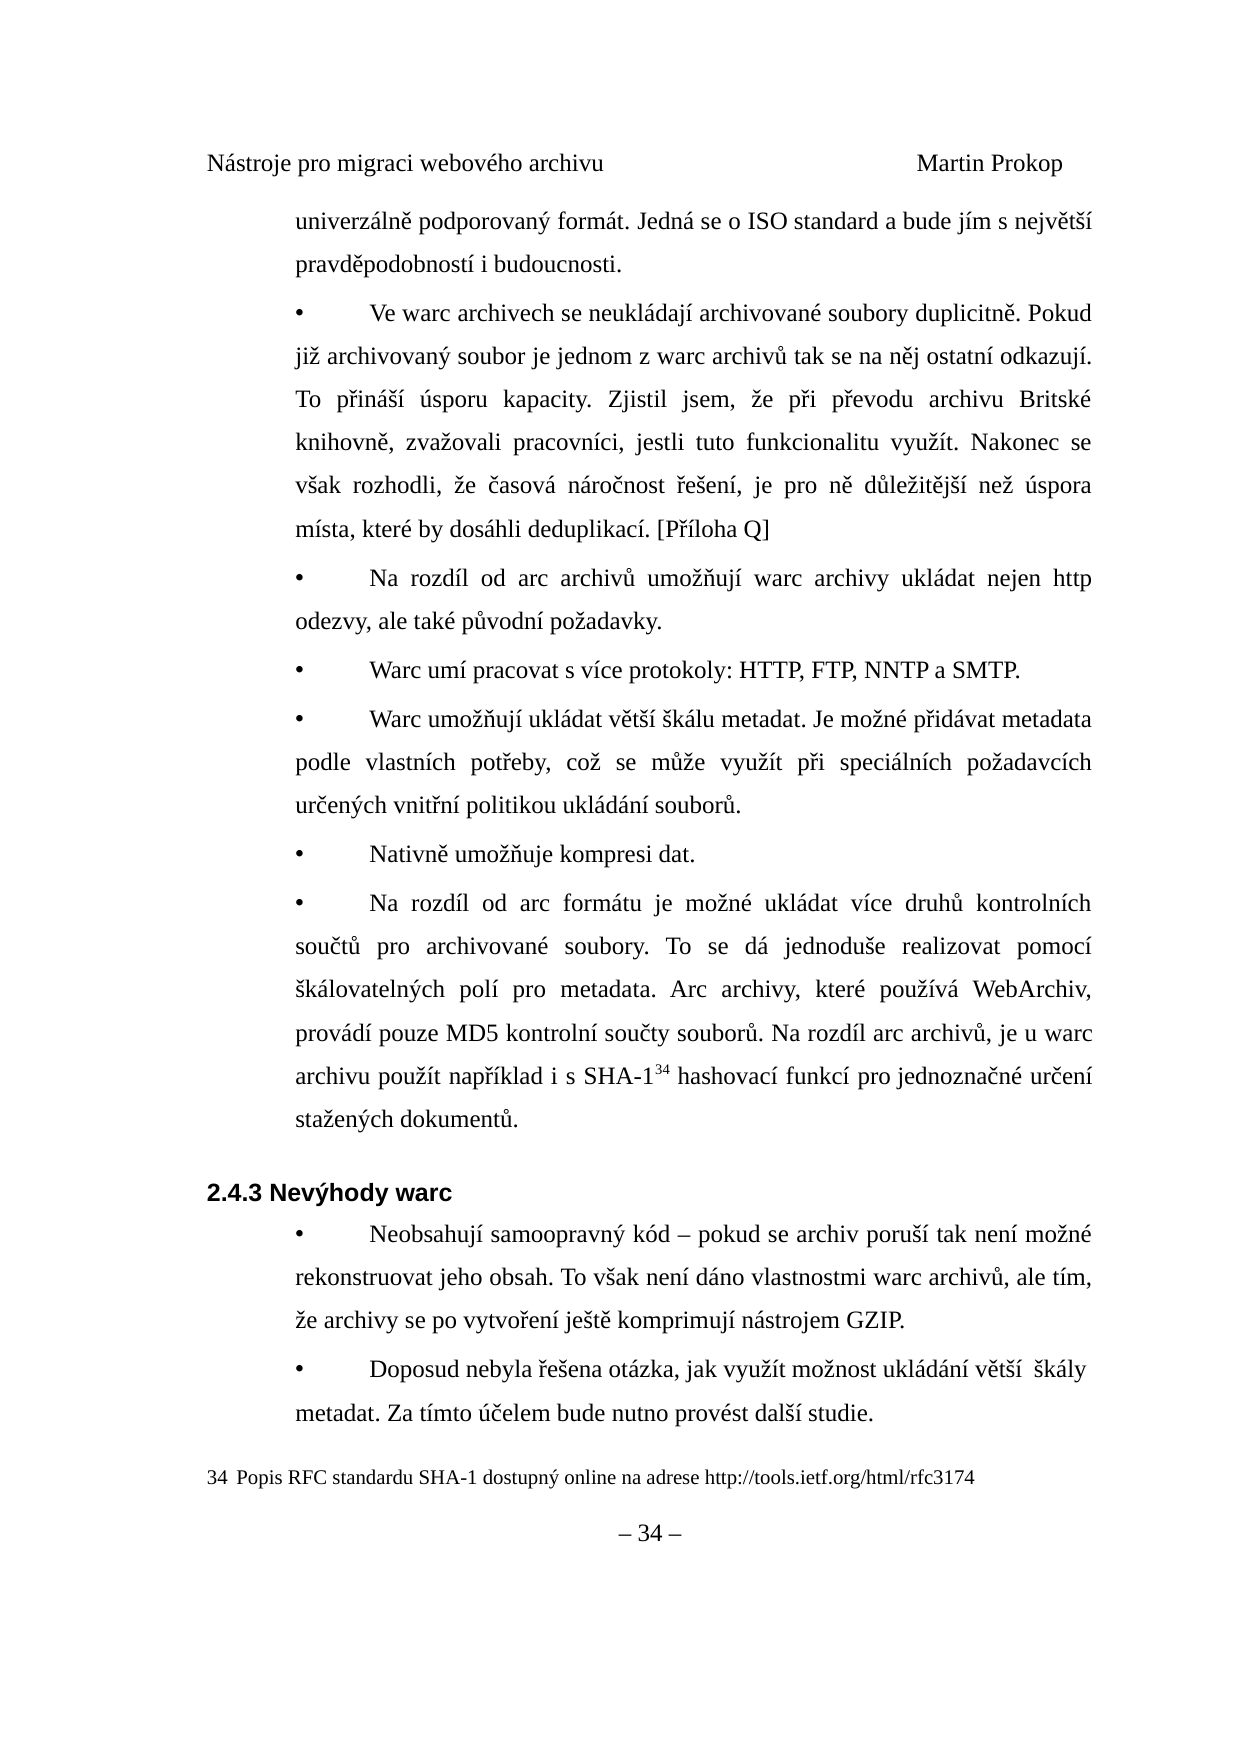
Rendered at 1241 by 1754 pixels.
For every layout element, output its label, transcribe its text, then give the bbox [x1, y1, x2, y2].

subtitle 2.4.3 Nevýhody warc [207, 1178, 1093, 1207]
list Ve warc archivech se neukládají archivované soubory duplicitně. Pokud již archivovaný soubor je jednom z warc archivů tak se na něj ostatní odkazují. To přináší úsporu kapacity. Zjistil jsem, že při převodu archivu Britské knihovně, zvažovali pracovníci, jestli tuto funkcionalitu využít. Nakonec se však rozhodli, že časová náročnost řešení, je pro ně důležitější než úspora místa, které by dosáhli deduplikací. [Příloha Q] [295, 298, 1093, 542]
list Warc umožňují ukládat větší škálu metadat. Je možné přidávat metadata podle vlastních potřeby, což se může využít při speciálních požadavcích určených vnitřní politikou ukládání souborů. [295, 704, 1093, 819]
list Doposud nebyla řešena otázka, jak využít možnost ukládání větší škály metadat. Za tímto účelem bude nutno provést další studie. [295, 1354, 1093, 1426]
list Na rozdíl od arc archivů umožňují warc archivy ukládat nejen http odezvy, ale také původní požadavky. [295, 563, 1093, 634]
list Na rozdíl od arc formátu je možné ukládat více druhů kontrolních součtů pro archivované soubory. To se dá jednoduše realizovat pomocí škálovatelných polí pro metadata. Arc archivy, které používá WebArchiv, provádí pouze MD5 kontrolní součty souborů. Na rozdíl arc archivů, je u warc archivu použít například i s SHA-1 hashovací funkcí pro jednoznačné určení stažených dokumentů. [295, 888, 1093, 1133]
list Nativně umožňuje kompresi dat. [295, 839, 1093, 868]
list Warc umí pracovat s více protokoly: HTTP, FTP, NNTP a SMTP. [295, 655, 1093, 684]
list univerzálně podporovaný formát. Jedná se o ISO standard a bude jím s největší pravděpodobností i budoucnosti. [295, 206, 1093, 278]
list Popis RFC standardu SHA-1 dostupný online na adrese http://tools.ietf.org/html/rfc3174 [207, 1465, 1093, 1489]
list Neobsahují samoopravný kód – pokud se archiv poruší tak není možné rekonstruovat jeho obsah. To však není dáno vlastnostmi warc archivů, ale tím, že archivy se po vytvoření ještě komprimují nástrojem GZIP. [295, 1219, 1093, 1334]
